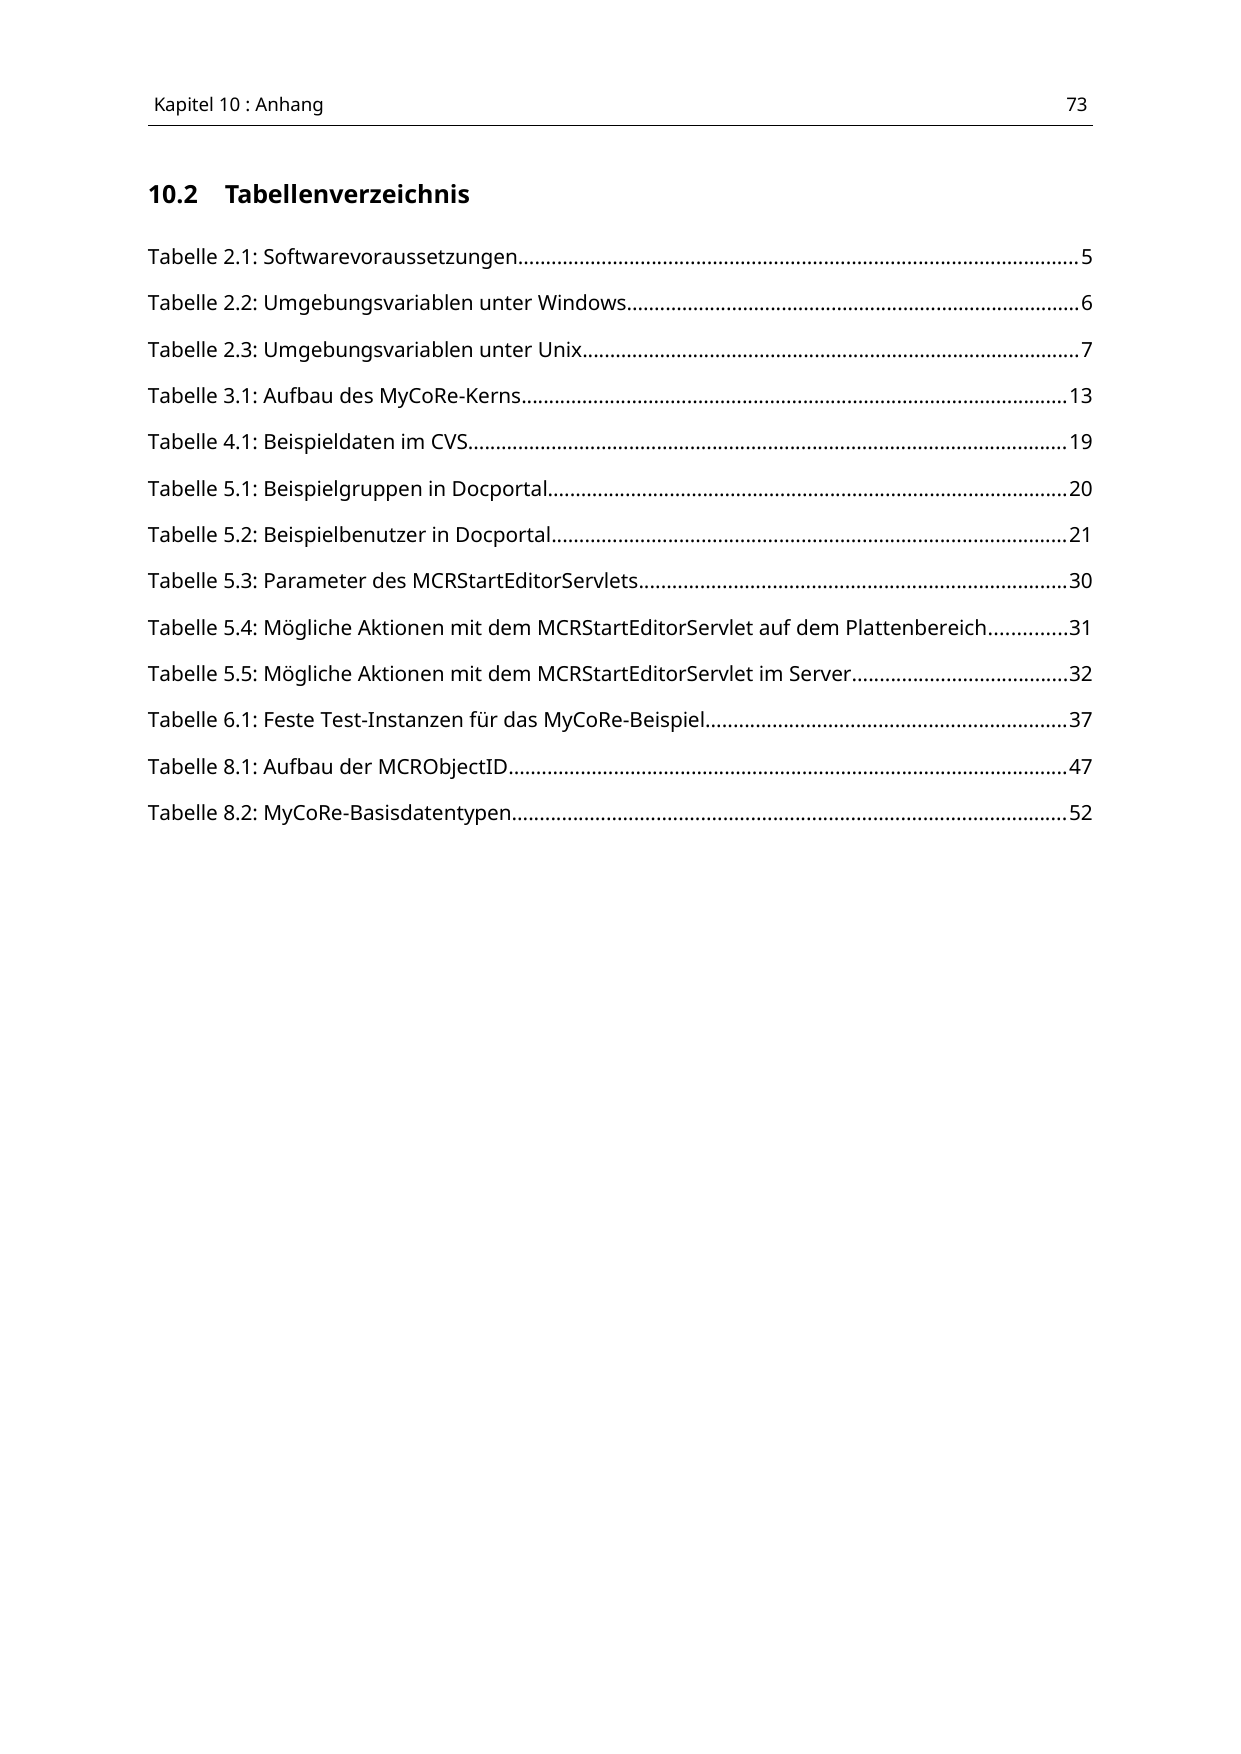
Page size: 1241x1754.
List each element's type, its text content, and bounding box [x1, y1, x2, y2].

text Tabelle 2.3: Umgebungsvariablen unter Unix 7 [148, 335, 1092, 363]
text Tabelle 4.1: Beispieldaten im CVS 19 [148, 427, 1092, 456]
text Tabelle 2.1: Softwarevoraussetzungen 5 [148, 242, 1092, 270]
text Tabelle 5.4: Mögliche Aktionen mit dem MCRStartEditorServlet auf dem Plattenbereich 31 [148, 613, 1092, 641]
text Tabelle 5.5: Mögliche Aktionen mit dem MCRStartEditorServlet im Server 32 [148, 659, 1092, 687]
text Tabelle 3.1: Aufbau des MyCoRe-Kerns 13 [148, 381, 1092, 409]
text Tabelle 8.2: MyCoRe-Basisdatentypen 52 [148, 798, 1092, 827]
text Tabelle 5.3: Parameter des MCRStartEditorServlets 30 [148, 567, 1092, 595]
text Tabelle 8.1: Aufbau der MCRObjectID 47 [148, 752, 1092, 780]
text Tabelle 6.1: Feste Test-Instanzen für das MyCoRe-Beispiel 37 [148, 706, 1092, 734]
text Tabelle 5.1: Beispielgruppen in Docportal 20 [148, 474, 1092, 502]
text Tabelle 2.2: Umgebungsvariablen unter Windows 6 [148, 288, 1092, 317]
text Tabelle 5.2: Beispielbenutzer in Docportal 21 [148, 520, 1092, 548]
subtitle Tabellenverzeichnis [148, 177, 1092, 211]
